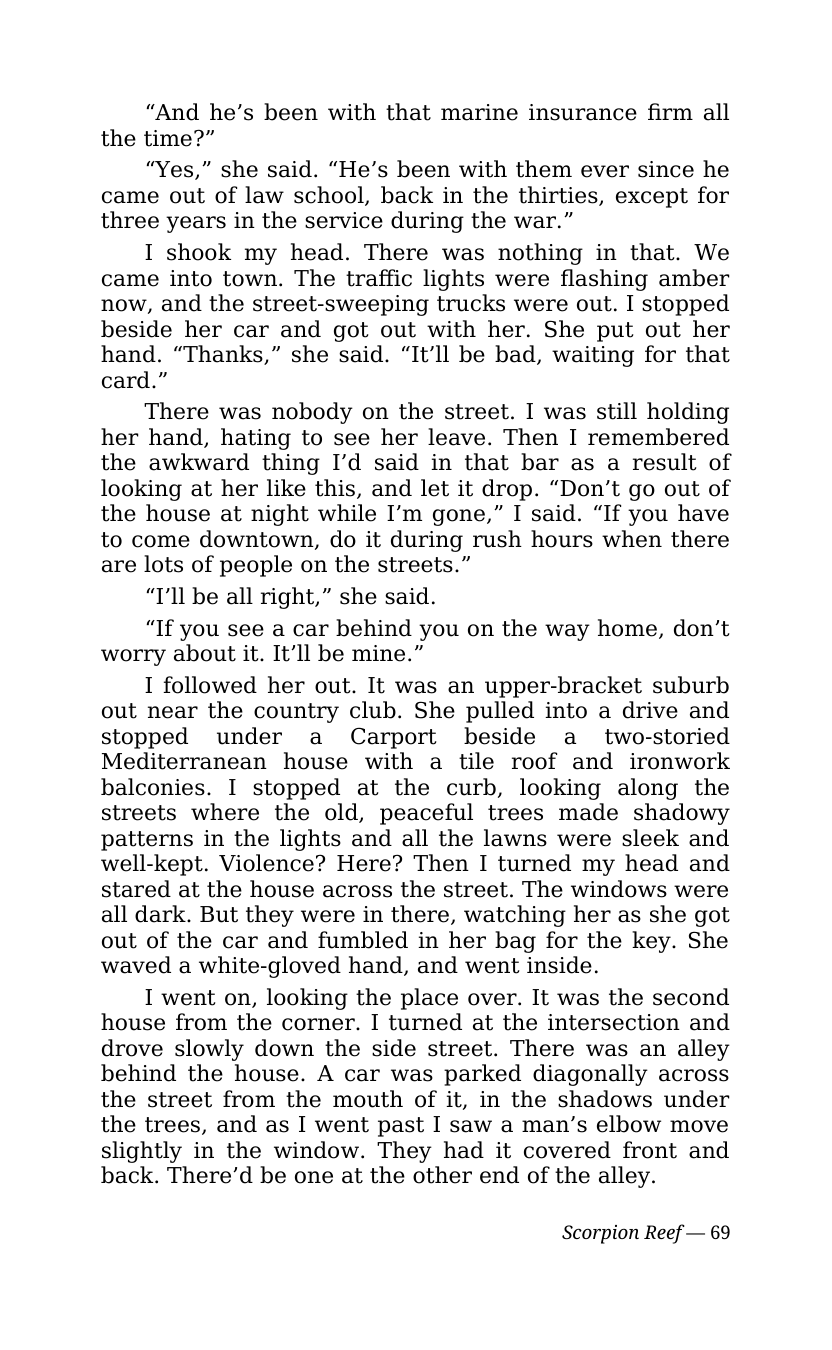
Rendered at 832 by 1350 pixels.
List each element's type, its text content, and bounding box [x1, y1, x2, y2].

text “If you see a car behind you on the way home, don’t worry about it. It’ll be mine.” [101, 616, 731, 667]
text I went on, looking the place over. It was the second house from the corner. I turned at the intersection and drove slowly down the side street. There was an alley behind the house. A car was parked diagonally across the street from the mouth of it, in the shadows under the trees, and as I went past I saw a man’s elbow move slightly in the window. They had it covered front and back. There’d be one at the other end of the alley. [101, 985, 731, 1189]
text “I’ll be all right,” she said. [101, 584, 731, 609]
text “Yes,” she said. “He’s been with them ever since he came out of law school, back in the thirties, except for three years in the service during the war.” [101, 158, 731, 234]
text “And he’s been with that marine insurance firm all the time?” [101, 101, 731, 152]
text I followed her out. It was an upper-bracket suburb out near the country club. She pulled into a drive and stopped under a Carport beside a two-storied Mediterranean house with a tile roof and ironwork balconies. I stopped at the curb, looking along the streets where the old, peaceful trees made shadowy patterns in the lights and all the lawns were sleek and well-kept. Violence? Here? Then I turned my head and stared at the house across the street. The windows were all dark. But they were in there, watching her as she got out of the car and fumbled in her bag for the key. She waved a white-gloved hand, and went inside. [101, 673, 731, 979]
text I shook my head. There was nothing in that. We came into town. The traffic lights were flashing amber now, and the street-sweeping trucks were out. I stopped beside her car and got out with her. She put out her hand. “Thanks,” she said. “It’ll be bad, waiting for that card.” [101, 240, 731, 393]
text There was nobody on the street. I was still holding her hand, hating to see her leave. Then I remembered the awkward thing I’d said in that bar as a result of looking at her like this, and let it drop. “Don’t go out of the house at night while I’m gone,” I said. “If you have to come downtown, do it during rush hours when there are lots of people on the streets.” [101, 399, 731, 578]
